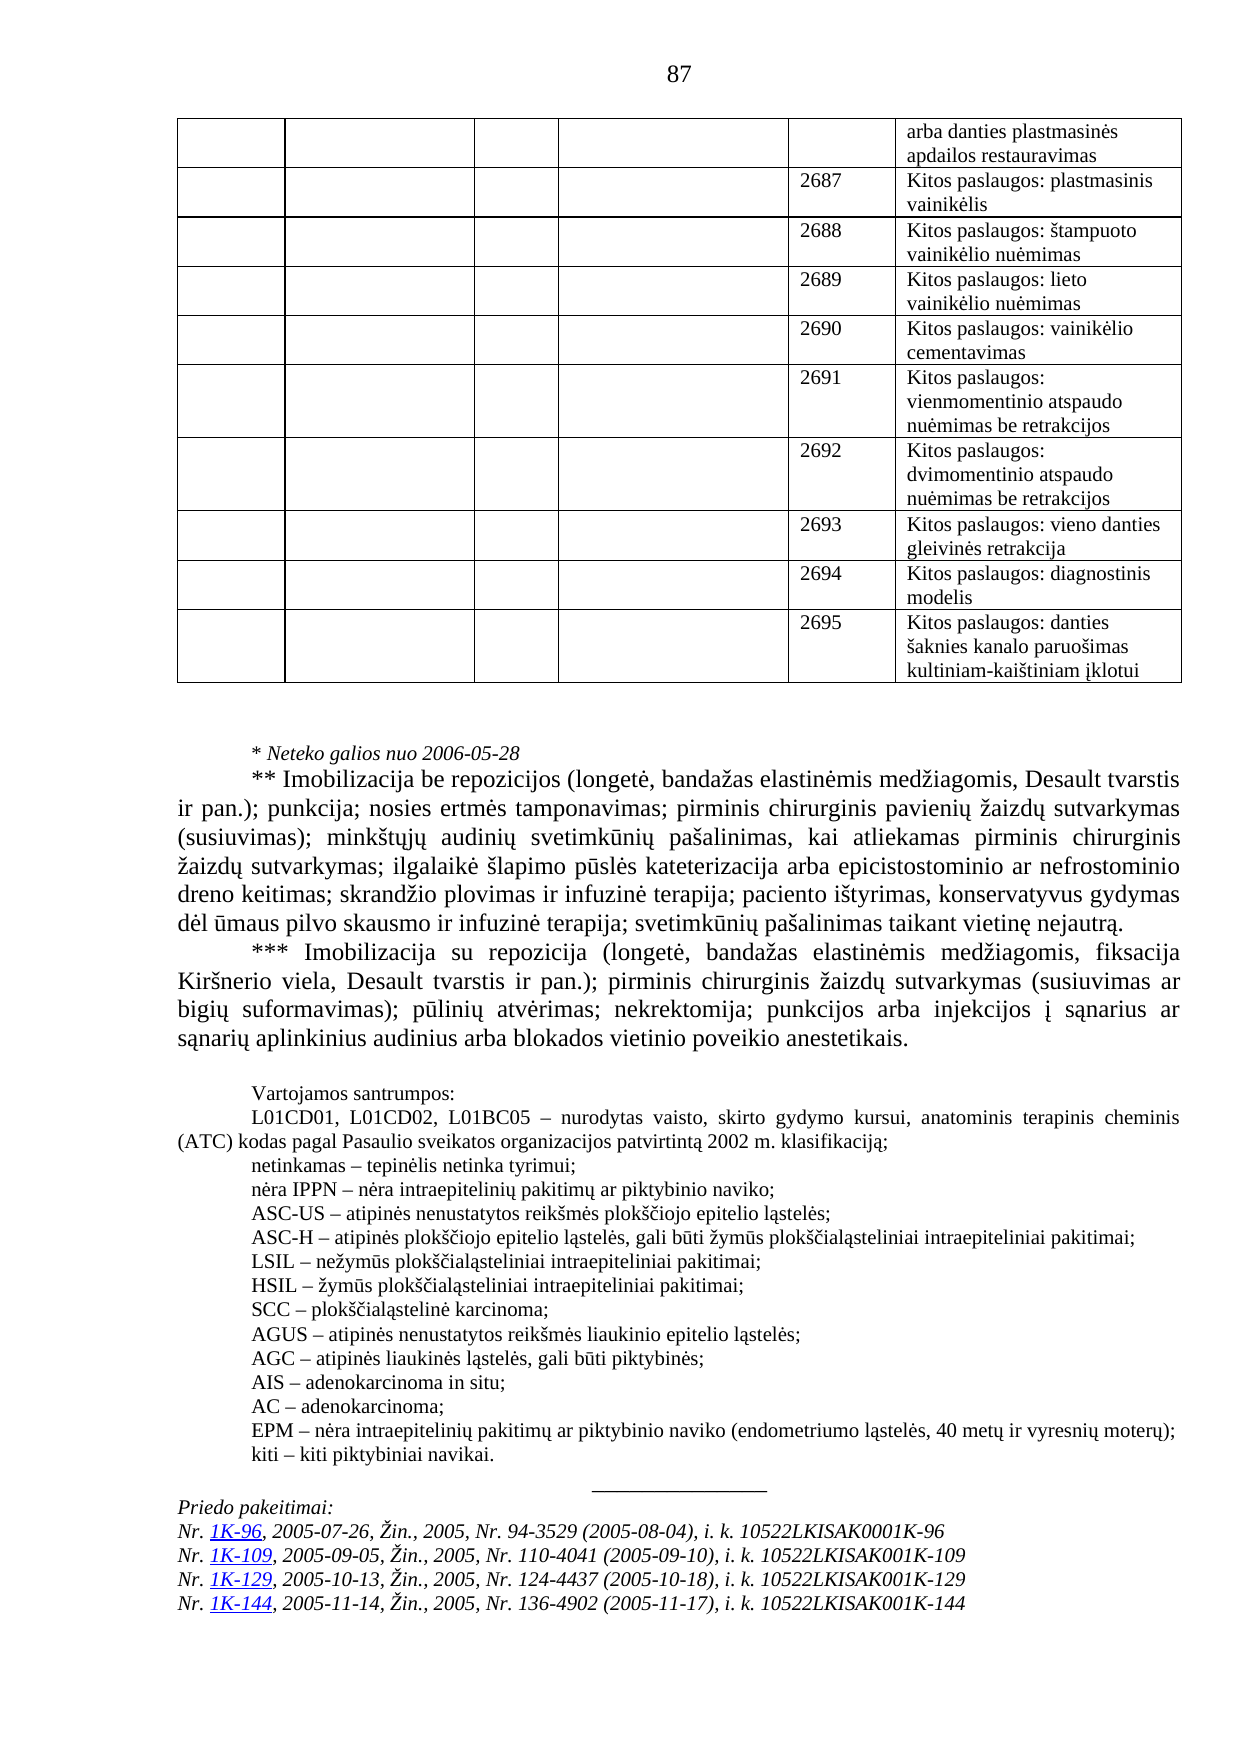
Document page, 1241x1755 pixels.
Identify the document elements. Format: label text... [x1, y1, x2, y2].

table_cell [286, 168, 474, 216]
table_cell 2692 [789, 438, 895, 510]
table_cell [475, 218, 558, 266]
table_cell [559, 267, 788, 315]
table_cell [178, 561, 284, 609]
text SCC – plokščialąstelinė karcinoma; [177, 1297, 1181, 1321]
text Nr. 1K-144, 2005-11-14, Žin., 2005, Nr. 136-4902 (2005-11-17), i. k. 10522LKISAK001K-144 [177, 1591, 1181, 1615]
table_cell [475, 610, 558, 682]
table_cell Kitos paslaugos: vieno danties gleivinės retrakcija [896, 511, 1181, 559]
table_cell 2691 [789, 365, 895, 437]
table_cell [178, 365, 284, 437]
table_cell [286, 316, 474, 364]
text EPM – nėra intraepitelinių pakitimų ar piktybinio naviko (endometriumo ląstelės, 40 metų ir vyresnių moterų); [177, 1418, 1181, 1442]
text Nr. 1K-129, 2005-10-13, Žin., 2005, Nr. 124-4437 (2005-10-18), i. k. 10522LKISAK001K-129 [177, 1567, 1181, 1591]
table_cell Kitos paslaugos: lieto vainikėlio nuėmimas [896, 267, 1181, 315]
table_cell [178, 610, 284, 682]
table_cell [286, 365, 474, 437]
table_cell [286, 267, 474, 315]
table_cell 2694 [789, 561, 895, 609]
table_cell [559, 168, 788, 216]
table_cell [178, 267, 284, 315]
table_cell [475, 316, 558, 364]
table_cell [559, 218, 788, 266]
table_cell Kitos paslaugos: danties šaknies kanalo paruošimas kultiniam-kaištiniam įklotui [896, 610, 1181, 682]
text AGC – atipinės liaukinės ląstelės, gali būti piktybinės; [177, 1346, 1181, 1369]
text Nr. 1K-109, 2005-09-05, Žin., 2005, Nr. 110-4041 (2005-09-10), i. k. 10522LKISAK001K-109 [177, 1543, 1181, 1567]
table_cell [789, 119, 895, 167]
table_cell arba danties plastmasinės apdailos restauravimas [896, 119, 1181, 167]
table_cell [559, 561, 788, 609]
table_cell 2689 [789, 267, 895, 315]
table_cell [559, 511, 788, 559]
table_cell Kitos paslaugos: plastmasinis vainikėlis [896, 168, 1181, 216]
text LSIL – nežymūs plokščialąsteliniai intraepiteliniai pakitimai; [177, 1249, 1181, 1273]
table_cell [286, 561, 474, 609]
table_cell [286, 218, 474, 266]
table_cell [178, 511, 284, 559]
table_cell 2693 [789, 511, 895, 559]
table_cell [178, 316, 284, 364]
text AIS – adenokarcinoma in situ; [177, 1369, 1181, 1394]
table_cell [475, 119, 558, 167]
table_cell [475, 438, 558, 510]
table_cell [178, 438, 284, 510]
table_cell [178, 218, 284, 266]
table_cell [286, 119, 474, 167]
text *** Imobilizacija su repozicija (longetė, bandažas elastinėmis medžiagomis, fiksacija Kiršnerio viela, Desault tvarstis ir pan.); pirminis chirurginis žaizdų sutvarkymas (susiuvimas ar bigių suformavimas); pūlinių atvėrimas; nekrektomija; punkcijos arba injekcijos į sąnarius ar sąnarių aplinkinius audinius arba blokados vietinio poveikio anestetikais. [177, 937, 1181, 1052]
table_cell [286, 511, 474, 559]
text nėra IPPN – nėra intraepitelinių pakitimų ar piktybinio naviko; [177, 1177, 1181, 1201]
text ASC-H – atipinės plokščiojo epitelio ląstelės, gali būti žymūs plokščialąsteliniai intraepiteliniai pakitimai; [177, 1225, 1181, 1249]
table_cell [286, 610, 474, 682]
table_cell [178, 119, 284, 167]
text * Neteko galios nuo 2006-05-28 [177, 741, 1181, 764]
table_cell [475, 511, 558, 559]
table_cell Kitos paslaugos: vainikėlio cementavimas [896, 316, 1181, 364]
text AGUS – atipinės nenustatytos reikšmės liaukinio epitelio ląstelės; [177, 1321, 1181, 1346]
text Nr. 1K-96, 2005-07-26, Žin., 2005, Nr. 94-3529 (2005-08-04), i. k. 10522LKISAK0001K-96 [177, 1519, 1181, 1543]
table_cell [559, 119, 788, 167]
text ASC-US – atipinės nenustatytos reikšmės plokščiojo epitelio ląstelės; [177, 1201, 1181, 1225]
table_cell 2687 [789, 168, 895, 216]
table_cell [559, 610, 788, 682]
text L01CD01, L01CD02, L01BC05 – nurodytas vaisto, skirto gydymo kursui, anatominis terapinis cheminis (ATC) kodas pagal Pasaulio sveikatos organizacijos patvirtintą 2002 m. klasifikaciją; [177, 1105, 1181, 1153]
table_cell Kitos paslaugos: dvimomentinio atspaudo nuėmimas be retrakcijos [896, 438, 1181, 510]
table_cell 2695 [789, 610, 895, 682]
table_cell Kitos paslaugos: vienmomentinio atspaudo nuėmimas be retrakcijos [896, 365, 1181, 437]
table_cell [286, 438, 474, 510]
text ** Imobilizacija be repozicijos (longetė, bandažas elastinėmis medžiagomis, Desault tvarstis ir pan.); punkcija; nosies ertmės tamponavimas; pirminis chirurginis pavienių žaizdų sutvarkymas (susiuvimas); minkštųjų audinių svetimkūnių pašalinimas, kai atliekamas pirminis chirurginis žaizdų sutvarkymas; ilgalaikė šlapimo pūslės kateterizacija arba epicistostominio ar nefrostominio dreno keitimas; skrandžio plovimas ir infuzinė terapija; paciento ištyrimas, konservatyvus gydymas dėl ūmaus pilvo skausmo ir infuzinė terapija; svetimkūnių pašalinimas taikant vietinę nejautrą. [177, 764, 1181, 937]
table_cell [475, 365, 558, 437]
table_cell [559, 316, 788, 364]
table_cell [475, 561, 558, 609]
table_cell 2688 [789, 218, 895, 266]
table_cell Kitos paslaugos: štampuoto vainikėlio nuėmimas [896, 218, 1181, 266]
table_cell [475, 267, 558, 315]
table_cell 2690 [789, 316, 895, 364]
table_cell [559, 438, 788, 510]
text AC – adenokarcinoma; [177, 1394, 1181, 1418]
text ______________ [177, 1466, 1181, 1494]
table_cell [475, 168, 558, 216]
text kiti – kiti piktybiniai navikai. [177, 1442, 1181, 1466]
table_cell [178, 168, 284, 216]
table_cell Kitos paslaugos: diagnostinis modelis [896, 561, 1181, 609]
text Priedo pakeitimai: [177, 1494, 1181, 1519]
text Vartojamos santrumpos: [177, 1081, 1181, 1105]
text HSIL – žymūs plokščialąsteliniai intraepiteliniai pakitimai; [177, 1273, 1181, 1297]
table_cell [559, 365, 788, 437]
text netinkamas – tepinėlis netinka tyrimui; [177, 1153, 1181, 1177]
